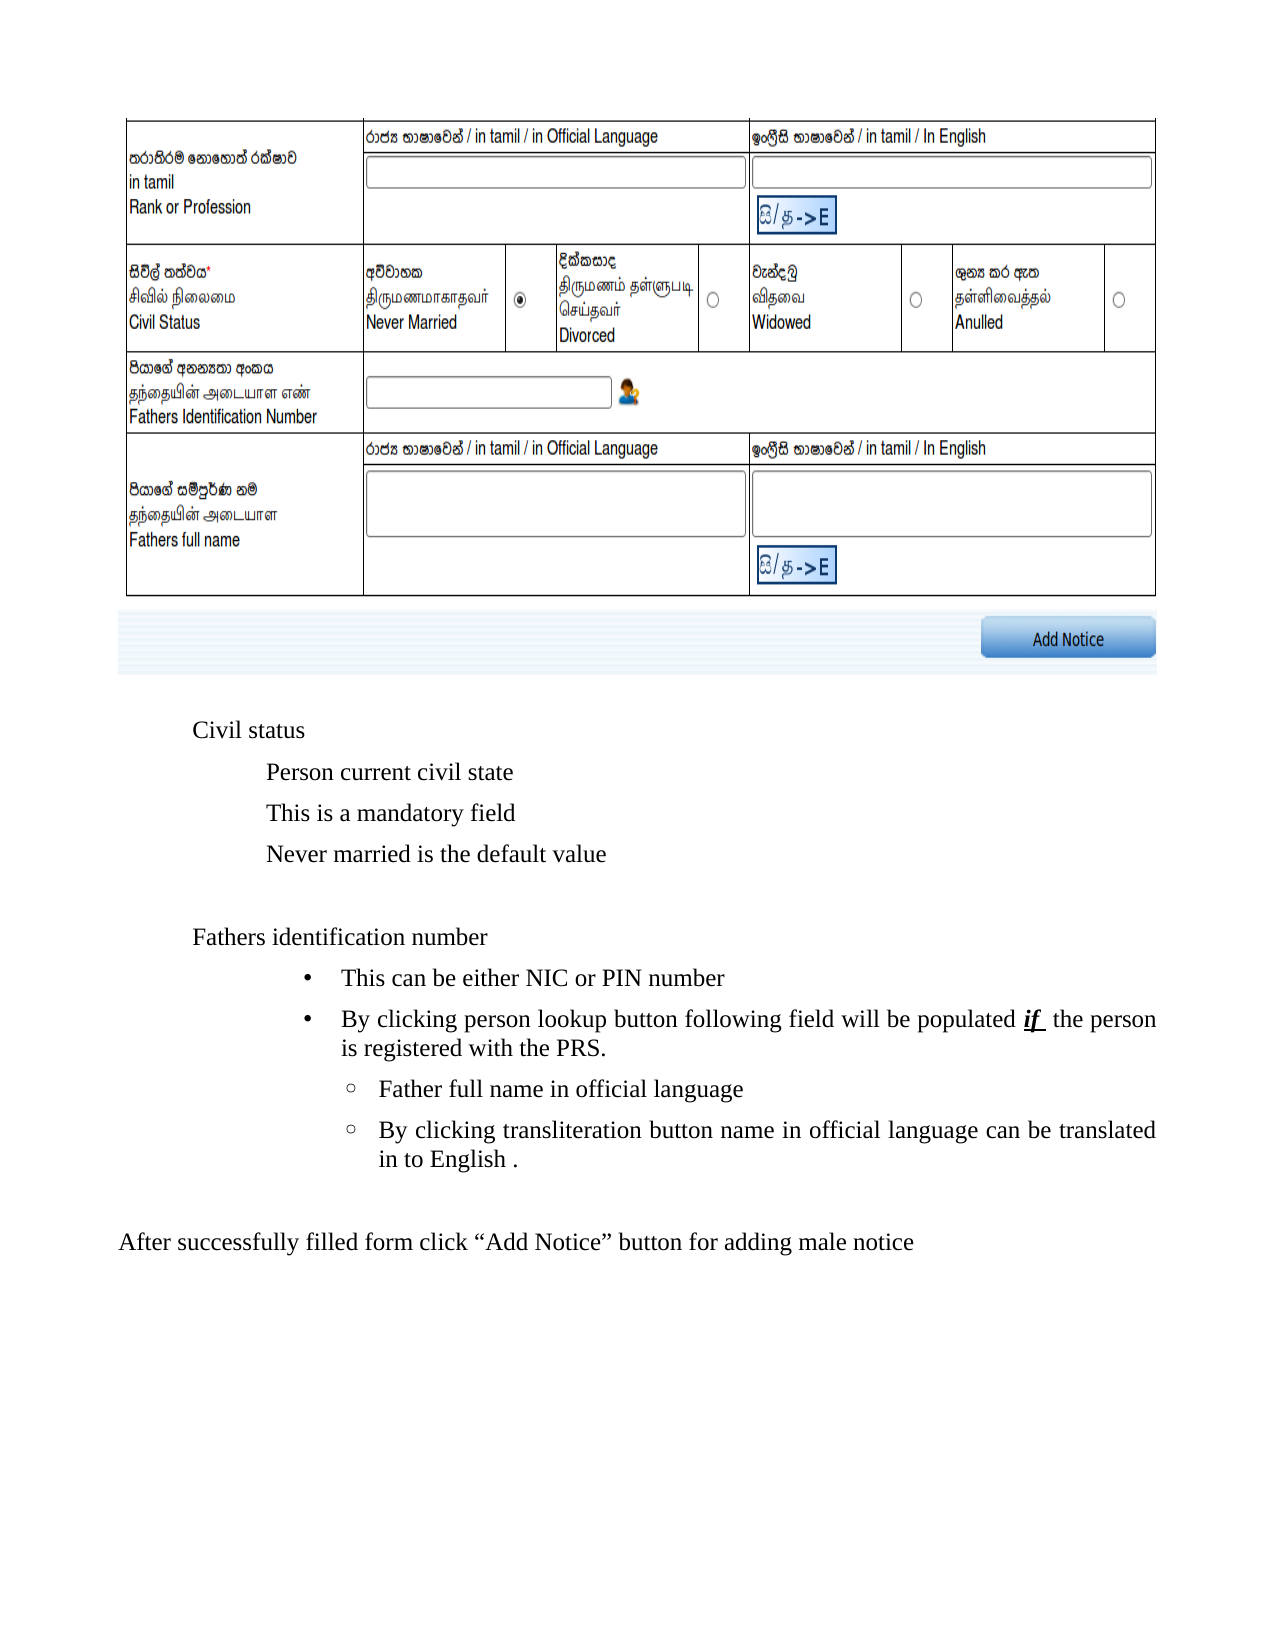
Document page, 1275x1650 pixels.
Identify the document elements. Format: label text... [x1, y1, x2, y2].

text Person current civil state [118, 757, 1157, 786]
text Civil status [118, 716, 1157, 744]
text After successfully filled form click “Add Notice” button for adding male notice [118, 1227, 1157, 1256]
picture [118, 118, 1157, 675]
list By clicking person lookup button following field will be populated if the person is registered with the PRS. [303, 1004, 1157, 1062]
text This is a mandatory field [118, 798, 1157, 827]
list By clicking transliteration button name in official language can be translated in to English . [341, 1116, 1157, 1173]
list Father full name in official language [341, 1074, 1157, 1103]
text Never married is the default value [118, 839, 1157, 868]
text Fathers identification number [118, 922, 1157, 951]
list This can be either NIC or PIN number [303, 963, 1157, 992]
